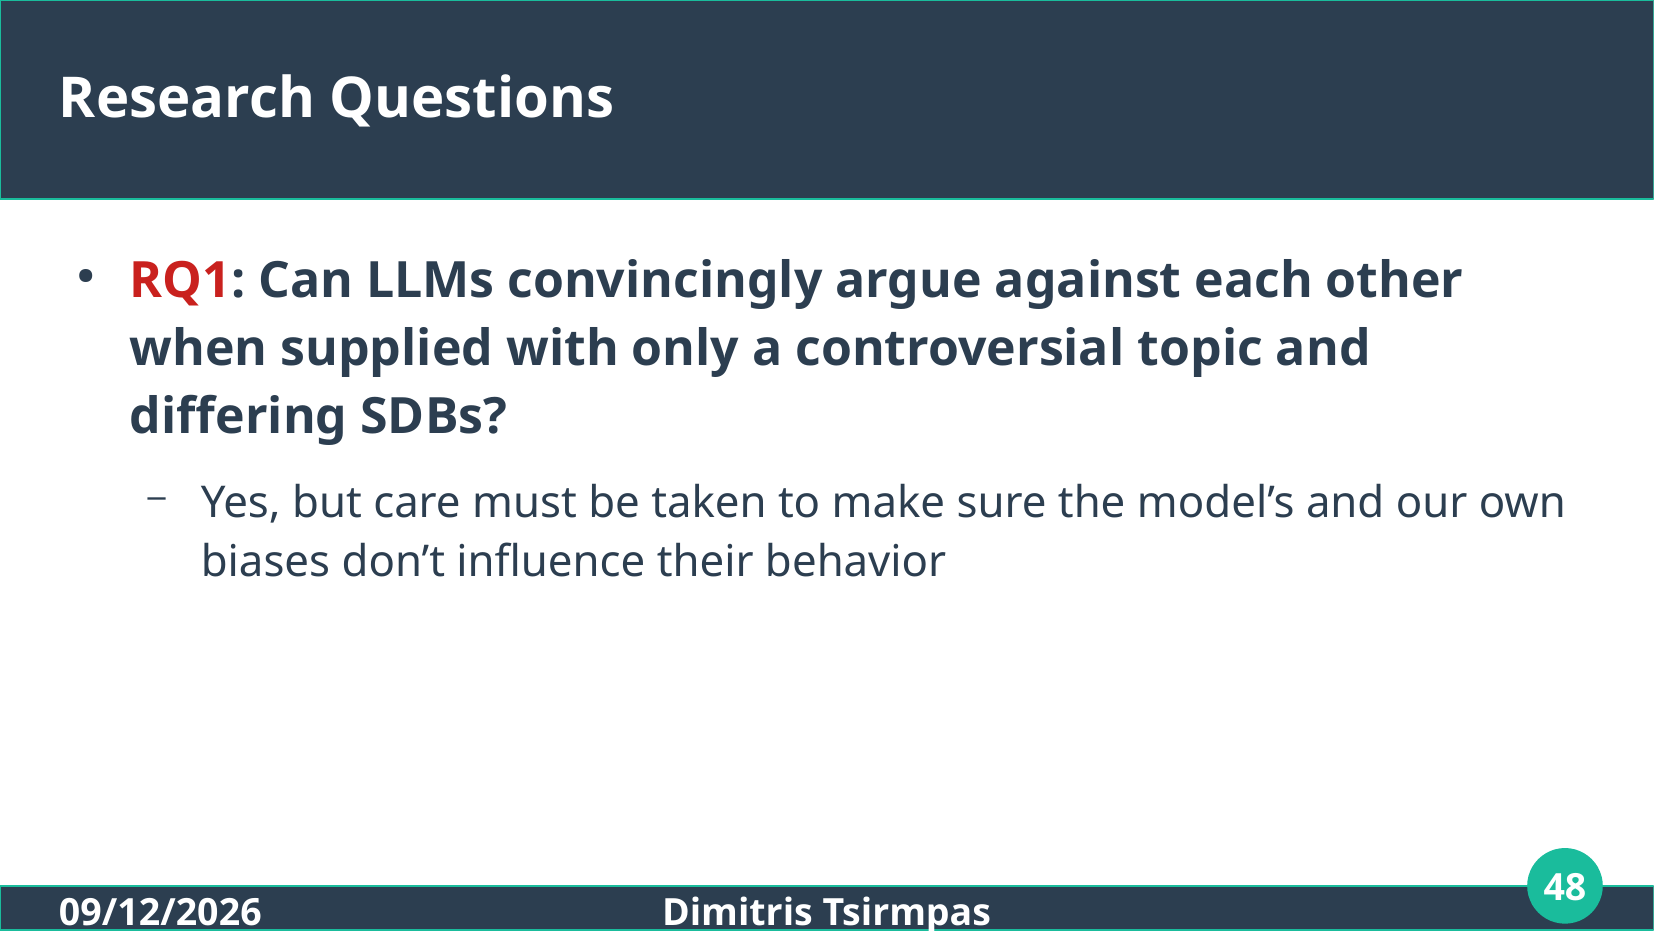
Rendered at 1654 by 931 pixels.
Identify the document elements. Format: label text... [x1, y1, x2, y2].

list RQ1: Can LLMs convincingly argue against each other when supplied with only a controversial topic and differing SDBs? Yes, but care must be taken to make sure the model’s and our own biases don’t influence their behavior [59, 243, 1595, 864]
title Research Questions [59, 37, 1595, 155]
